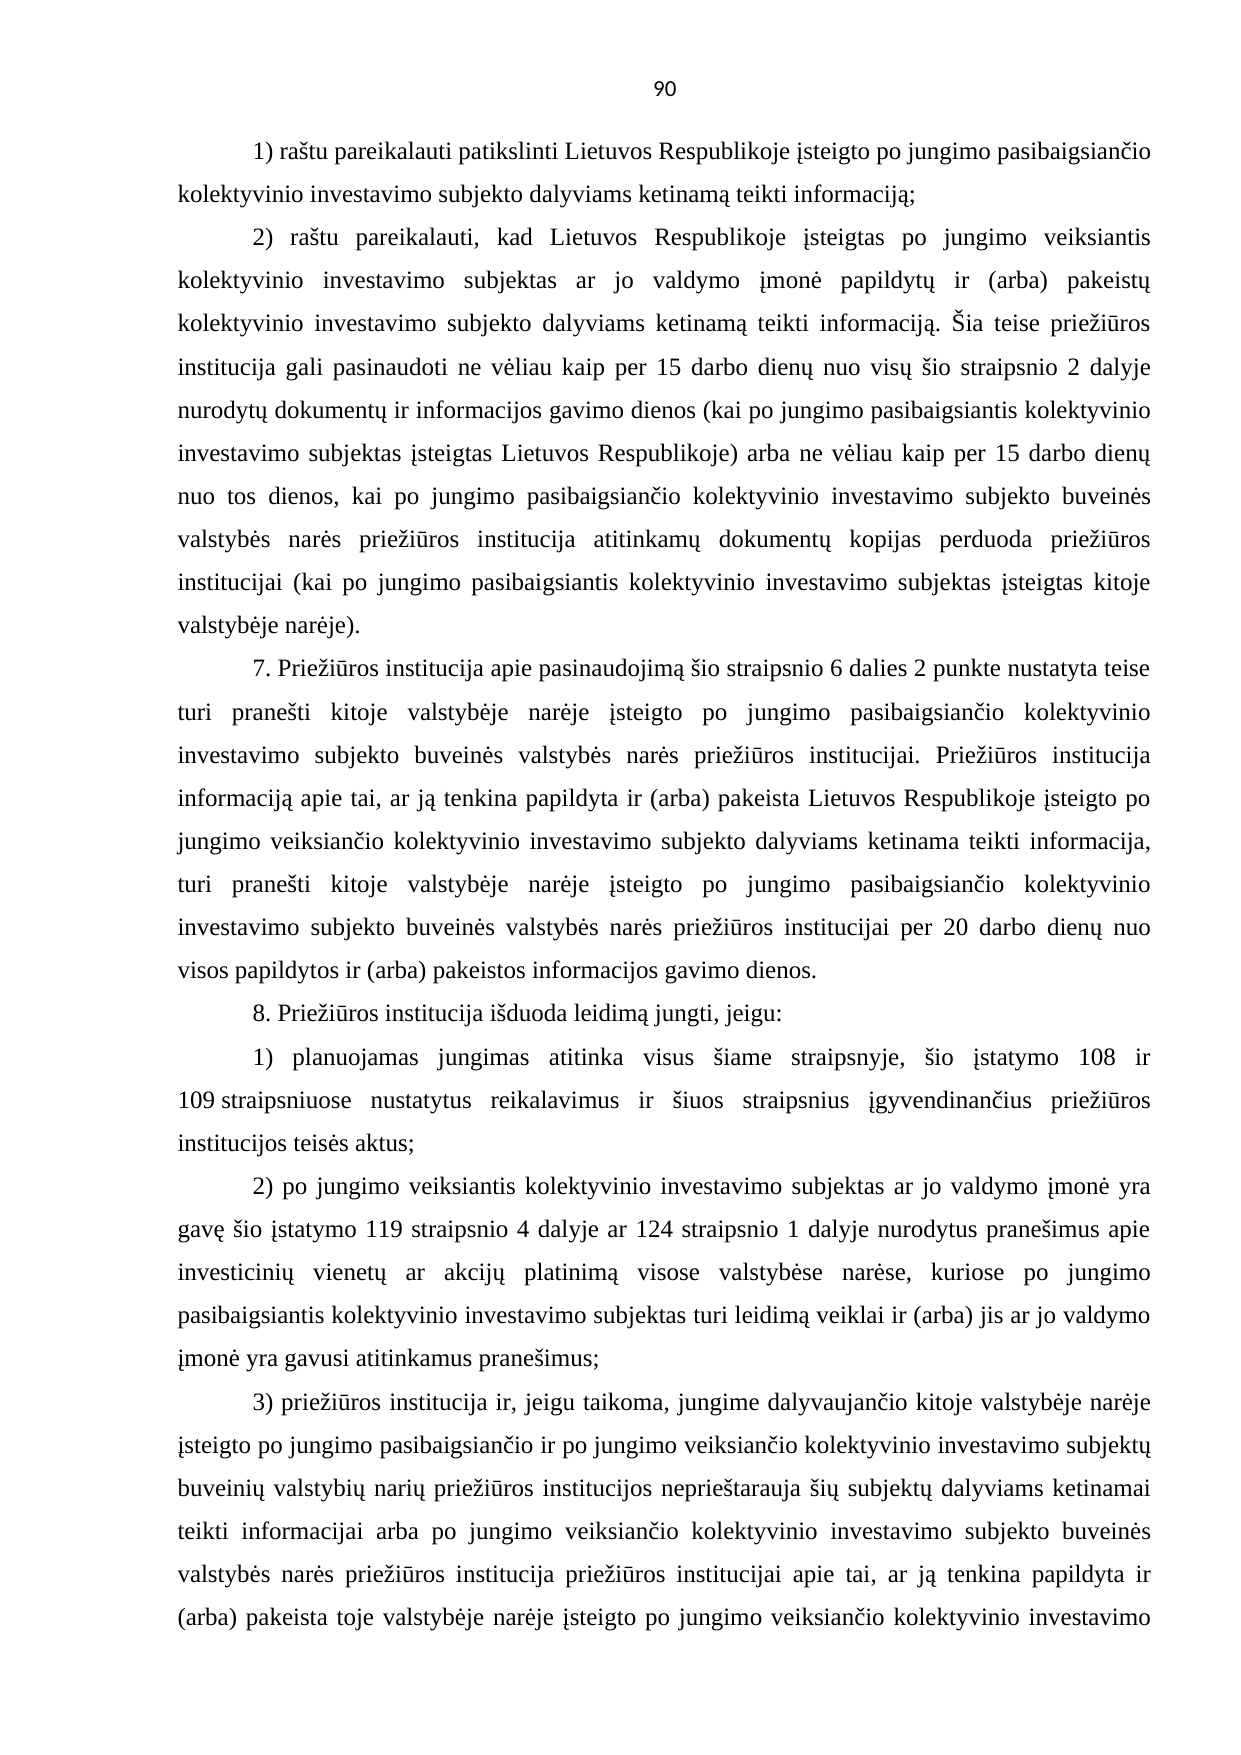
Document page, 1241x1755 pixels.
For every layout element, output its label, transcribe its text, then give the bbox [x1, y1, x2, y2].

text 1) raštu pareikalauti patikslinti Lietuvos Respublikoje įsteigto po jungimo pasibaigsiančio kolektyvinio investavimo subjekto dalyviams ketinamą teikti informaciją; [177, 136, 1152, 208]
text 2) po jungimo veiksiantis kolektyvinio investavimo subjektas ar jo valdymo įmonė yra gavę šio įstatymo 119 straipsnio 4 dalyje ar 124 straipsnio 1 dalyje nurodytus pranešimus apie investicinių vienetų ar akcijų platinimą visose valstybėse narėse, kuriose po jungimo pasibaigsiantis kolektyvinio investavimo subjektas turi leidimą veiklai ir (arba) jis ar jo valdymo įmonė yra gavusi atitinkamus pranešimus; [177, 1171, 1152, 1372]
text 1) planuojamas jungimas atitinka visus šiame straipsnyje, šio įstatymo 108 ir 109 straipsniuose nustatytus reikalavimus ir šiuos straipsnius įgyvendinančius priežiūros institucijos teisės aktus; [177, 1042, 1152, 1157]
text 2) raštu pareikalauti, kad Lietuvos Respublikoje įsteigtas po jungimo veiksiantis kolektyvinio investavimo subjektas ar jo valdymo įmonė papildytų ir (arba) pakeistų kolektyvinio investavimo subjekto dalyviams ketinamą teikti informaciją. Šia teise priežiūros institucija gali pasinaudoti ne vėliau kaip per 15 darbo dienų nuo visų šio straipsnio 2 dalyje nurodytų dokumentų ir informacijos gavimo dienos (kai po jungimo pasibaigsiantis kolektyvinio investavimo subjektas įsteigtas Lietuvos Respublikoje) arba ne vėliau kaip per 15 darbo dienų nuo tos dienos, kai po jungimo pasibaigsiančio kolektyvinio investavimo subjekto buveinės valstybės narės priežiūros institucija atitinkamų dokumentų kopijas perduoda priežiūros institucijai (kai po jungimo pasibaigsiantis kolektyvinio investavimo subjektas įsteigtas kitoje valstybėje narėje). [177, 222, 1152, 639]
text 8. Priežiūros institucija išduoda leidimą jungti, jeigu: [177, 998, 1152, 1027]
text 3) priežiūros institucija ir, jeigu taikoma, jungime dalyvaujančio kitoje valstybėje narėje įsteigto po jungimo pasibaigsiančio ir po jungimo veiksiančio kolektyvinio investavimo subjektų buveinių valstybių narių priežiūros institucijos neprieštarauja šių subjektų dalyviams ketinamai teikti informacijai arba po jungimo veiksiančio kolektyvinio investavimo subjekto buveinės valstybės narės priežiūros institucija priežiūros institucijai apie tai, ar ją tenkina papildyta ir (arba) pakeista toje valstybėje narėje įsteigto po jungimo veiksiančio kolektyvinio investavimo [177, 1387, 1152, 1631]
text 7. Priežiūros institucija apie pasinaudojimą šio straipsnio 6 dalies 2 punkte nustatyta teise turi pranešti kitoje valstybėje narėje įsteigto po jungimo pasibaigsiančio kolektyvinio investavimo subjekto buveinės valstybės narės priežiūros institucijai. Priežiūros institucija informaciją apie tai, ar ją tenkina papildyta ir (arba) pakeista Lietuvos Respublikoje įsteigto po jungimo veiksiančio kolektyvinio investavimo subjekto dalyviams ketinama teikti informacija, turi pranešti kitoje valstybėje narėje įsteigto po jungimo pasibaigsiančio kolektyvinio investavimo subjekto buveinės valstybės narės priežiūros institucijai per 20 darbo dienų nuo visos papildytos ir (arba) pakeistos informacijos gavimo dienos. [177, 653, 1152, 984]
